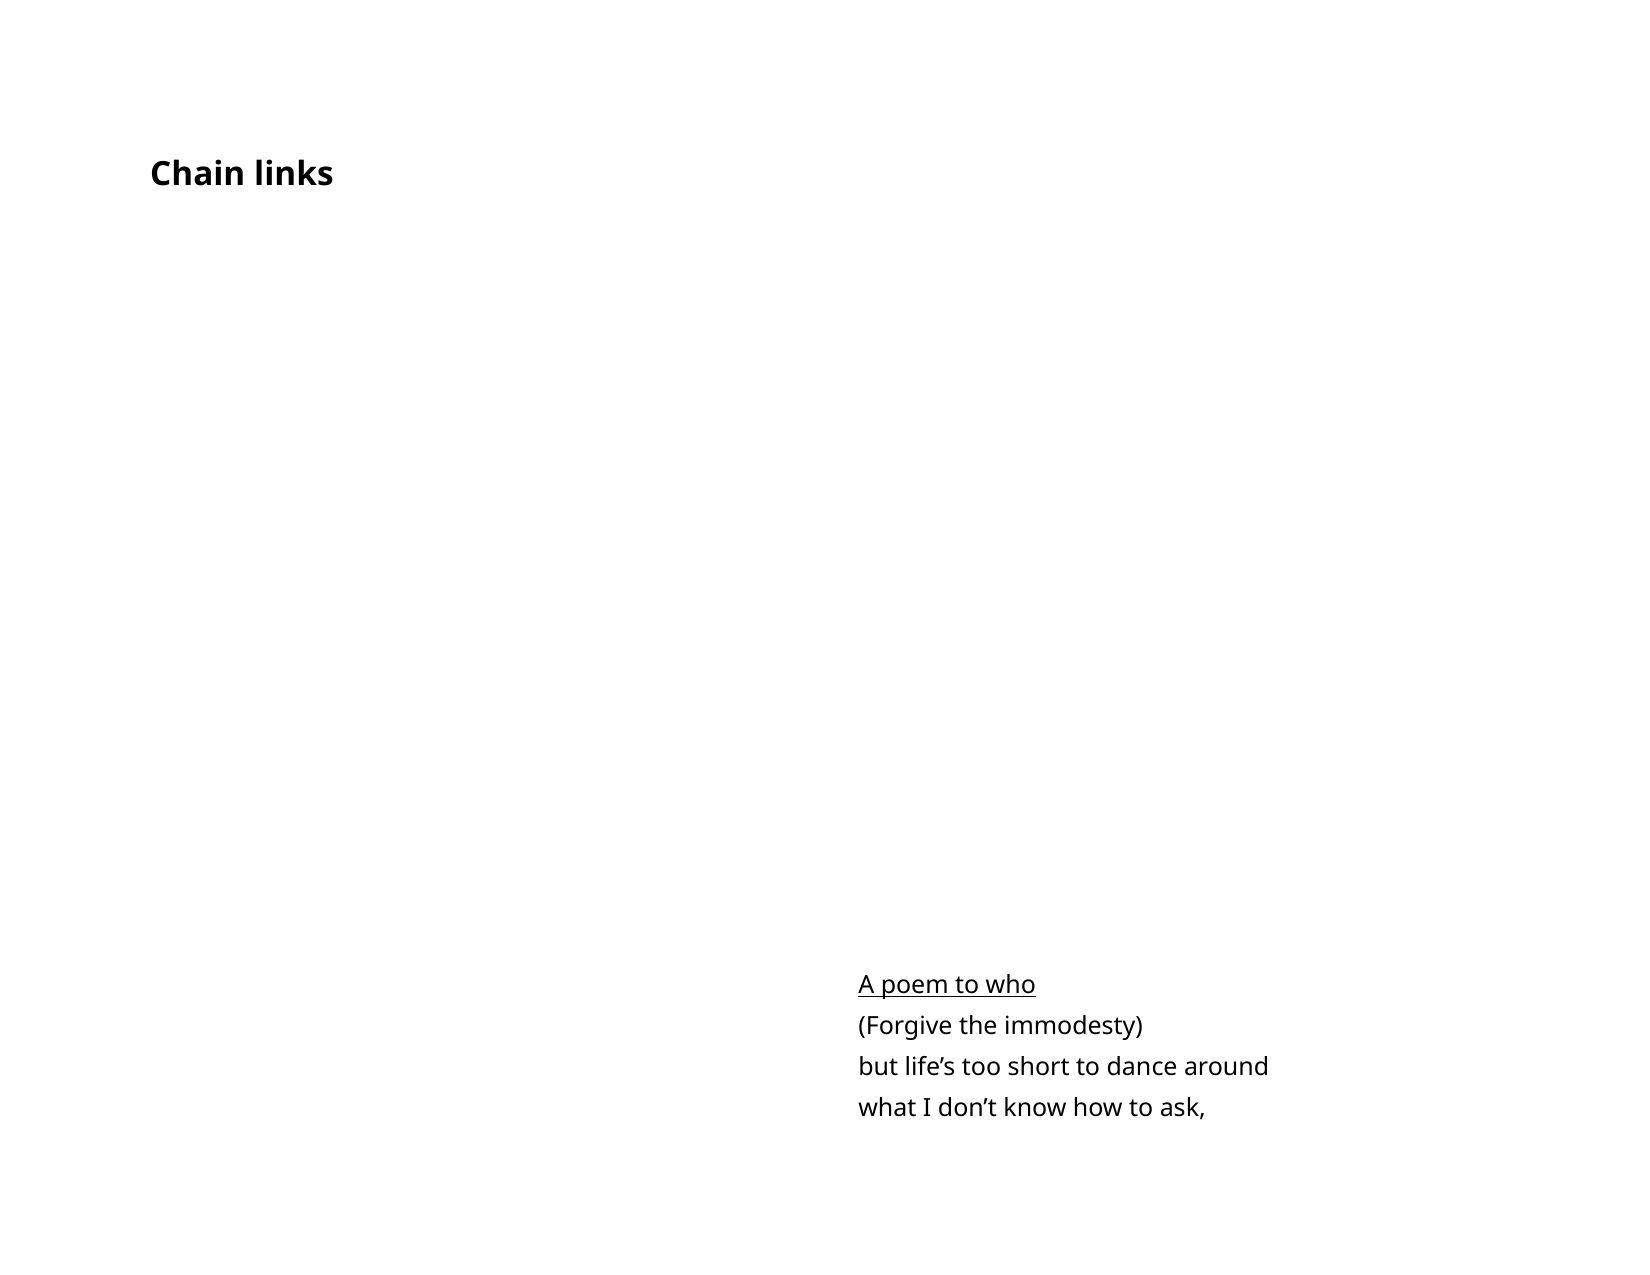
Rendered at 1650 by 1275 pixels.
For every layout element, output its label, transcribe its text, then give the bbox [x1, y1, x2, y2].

text but life’s too short to dance around [858, 1048, 1500, 1082]
text what I don’t know how to ask, [858, 1089, 1500, 1123]
text A poem to who [858, 967, 1500, 1001]
text Chain links [150, 150, 792, 195]
text (Forgive the immodesty) [858, 1007, 1500, 1042]
